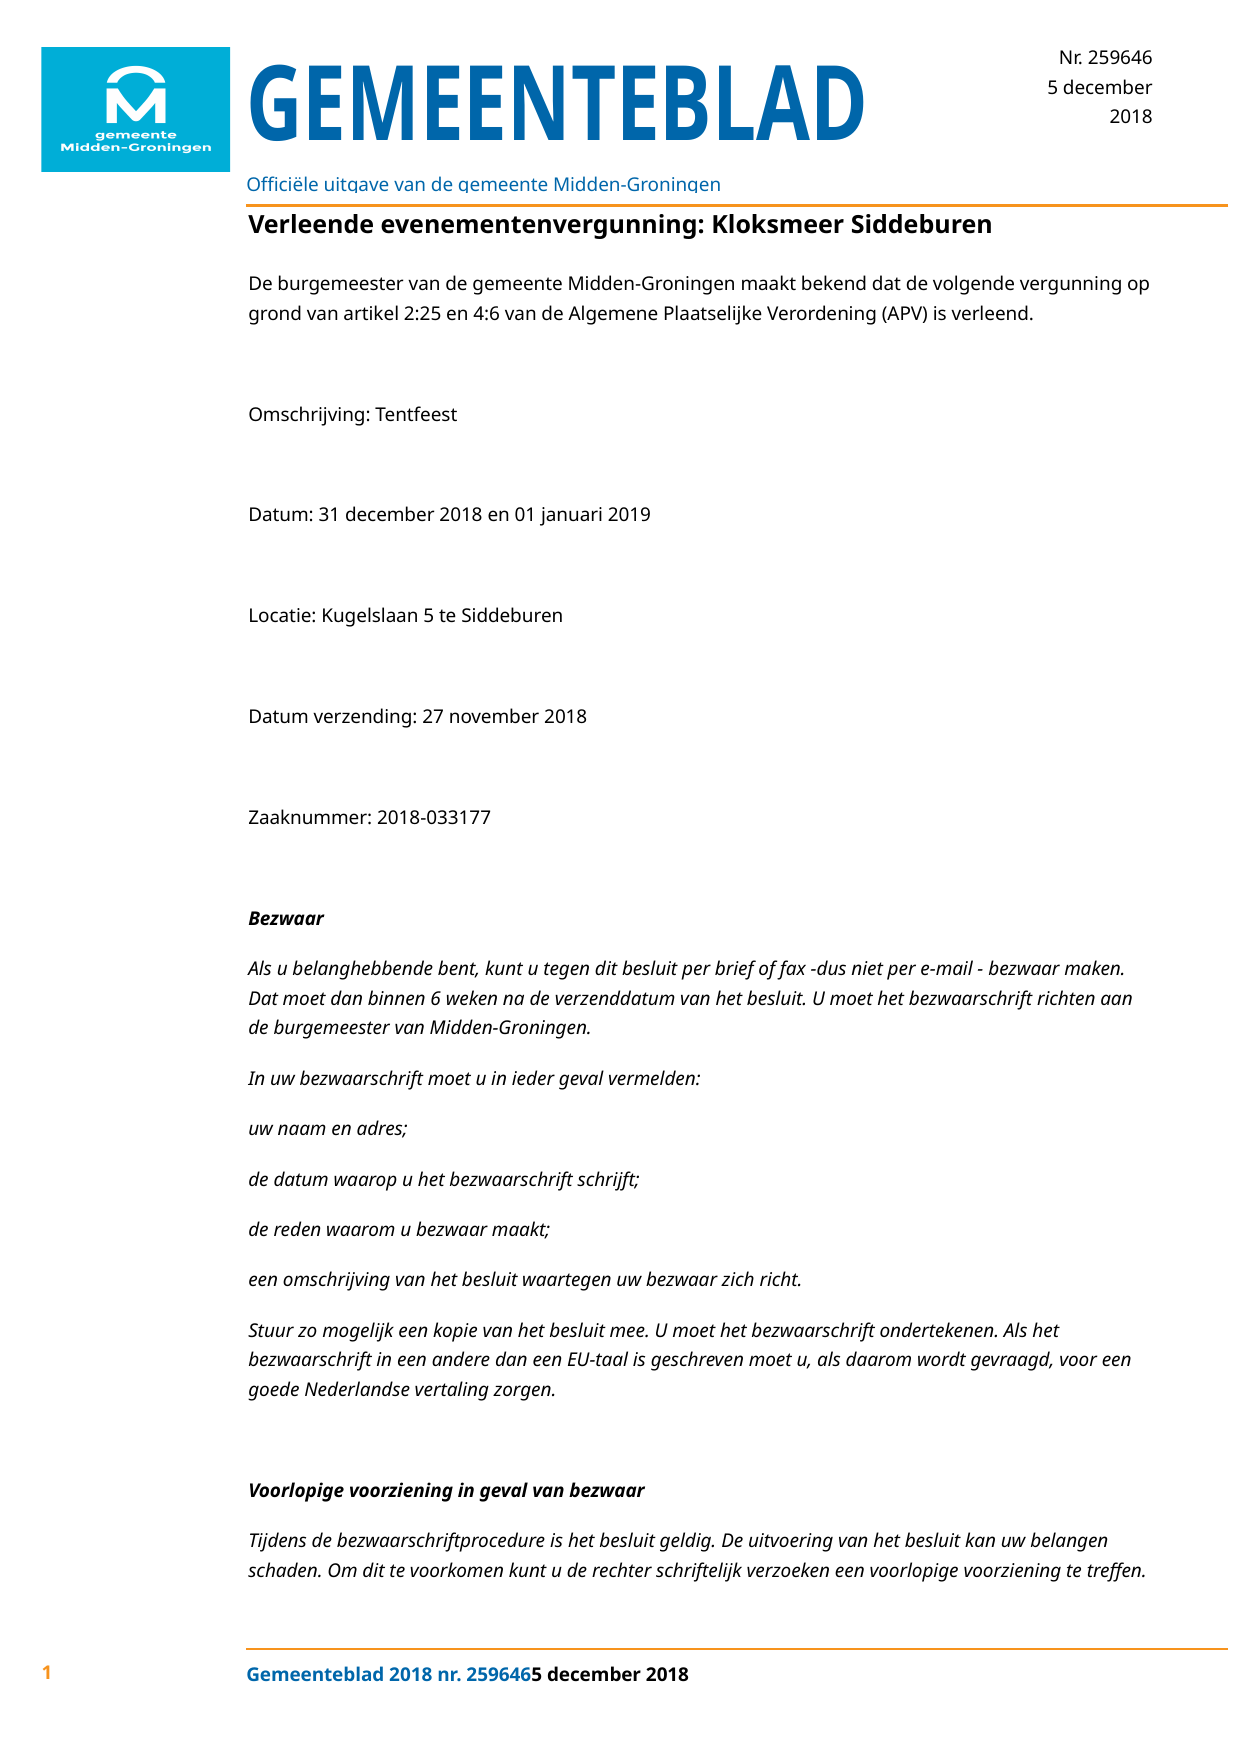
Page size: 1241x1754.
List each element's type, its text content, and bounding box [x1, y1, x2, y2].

text Verleende evenementenvergunning: Kloksmeer Siddeburen [248, 207, 1152, 241]
picture [108, 66, 164, 82]
text Datum: 31 december 2018 en 01 januari 2019 [248, 502, 1152, 527]
text uw naam en adres; [248, 1115, 1152, 1141]
text de reden waarom u bezwaar maakt; [248, 1216, 1152, 1242]
text Datum verzending: 27 november 2018 [248, 703, 1152, 729]
text de datum waarop u het bezwaarschrift schrijft; [248, 1166, 1152, 1191]
picture [184, 146, 190, 153]
text Als u belanghebbende bent, kunt u tegen dit besluit per brief of fax -dus niet per e-mail - bezwaar maken. Dat moet dan binnen 6 weken na de verzenddatum van het besluit. U moet het bezwaarschrift richten aan de burgemeester van Midden-Groningen. [248, 955, 1152, 1040]
text een omschrijving van het besluit waartegen uw bezwaar zich richt. [248, 1267, 1152, 1292]
text Zaaknummer: 2018-033177 [248, 804, 1152, 830]
text Omschrijving: Tentfeest [248, 401, 1152, 426]
text Locatie: Kugelslaan 5 te Siddeburen [248, 602, 1152, 628]
text Tijdens de bezwaarschriftprocedure is het besluit geldig. De uitvoering van het besluit kan uw belangen schaden. Om dit te voorkomen kunt u de rechter schriftelijk verzoeken een voorlopige voorziening te treffen. [248, 1527, 1152, 1583]
text Voorlopige voorziening in geval van bezwaar [248, 1477, 1152, 1503]
text Stuur zo mogelijk een kopie van het besluit mee. U moet het bezwaarschrift ondertekenen. Als het bezwaarschrift in een andere dan een EU-taal is geschreven moet u, als daarom wordt gevraagd, voor een goede Nederlandse vertaling zorgen. [248, 1317, 1152, 1402]
text Bezwaar [248, 905, 1152, 931]
picture [107, 89, 165, 122]
text In uw bezwaarschrift moet u in ieder geval vermelden: [248, 1065, 1152, 1091]
text De burgemeester van de gemeente Midden-Groningen maakt bekend dat de volgende vergunning op grond van artikel 2:25 en 4:6 van de Algemene Plaatselijke Verordening (APV) is verleend. [248, 270, 1152, 326]
